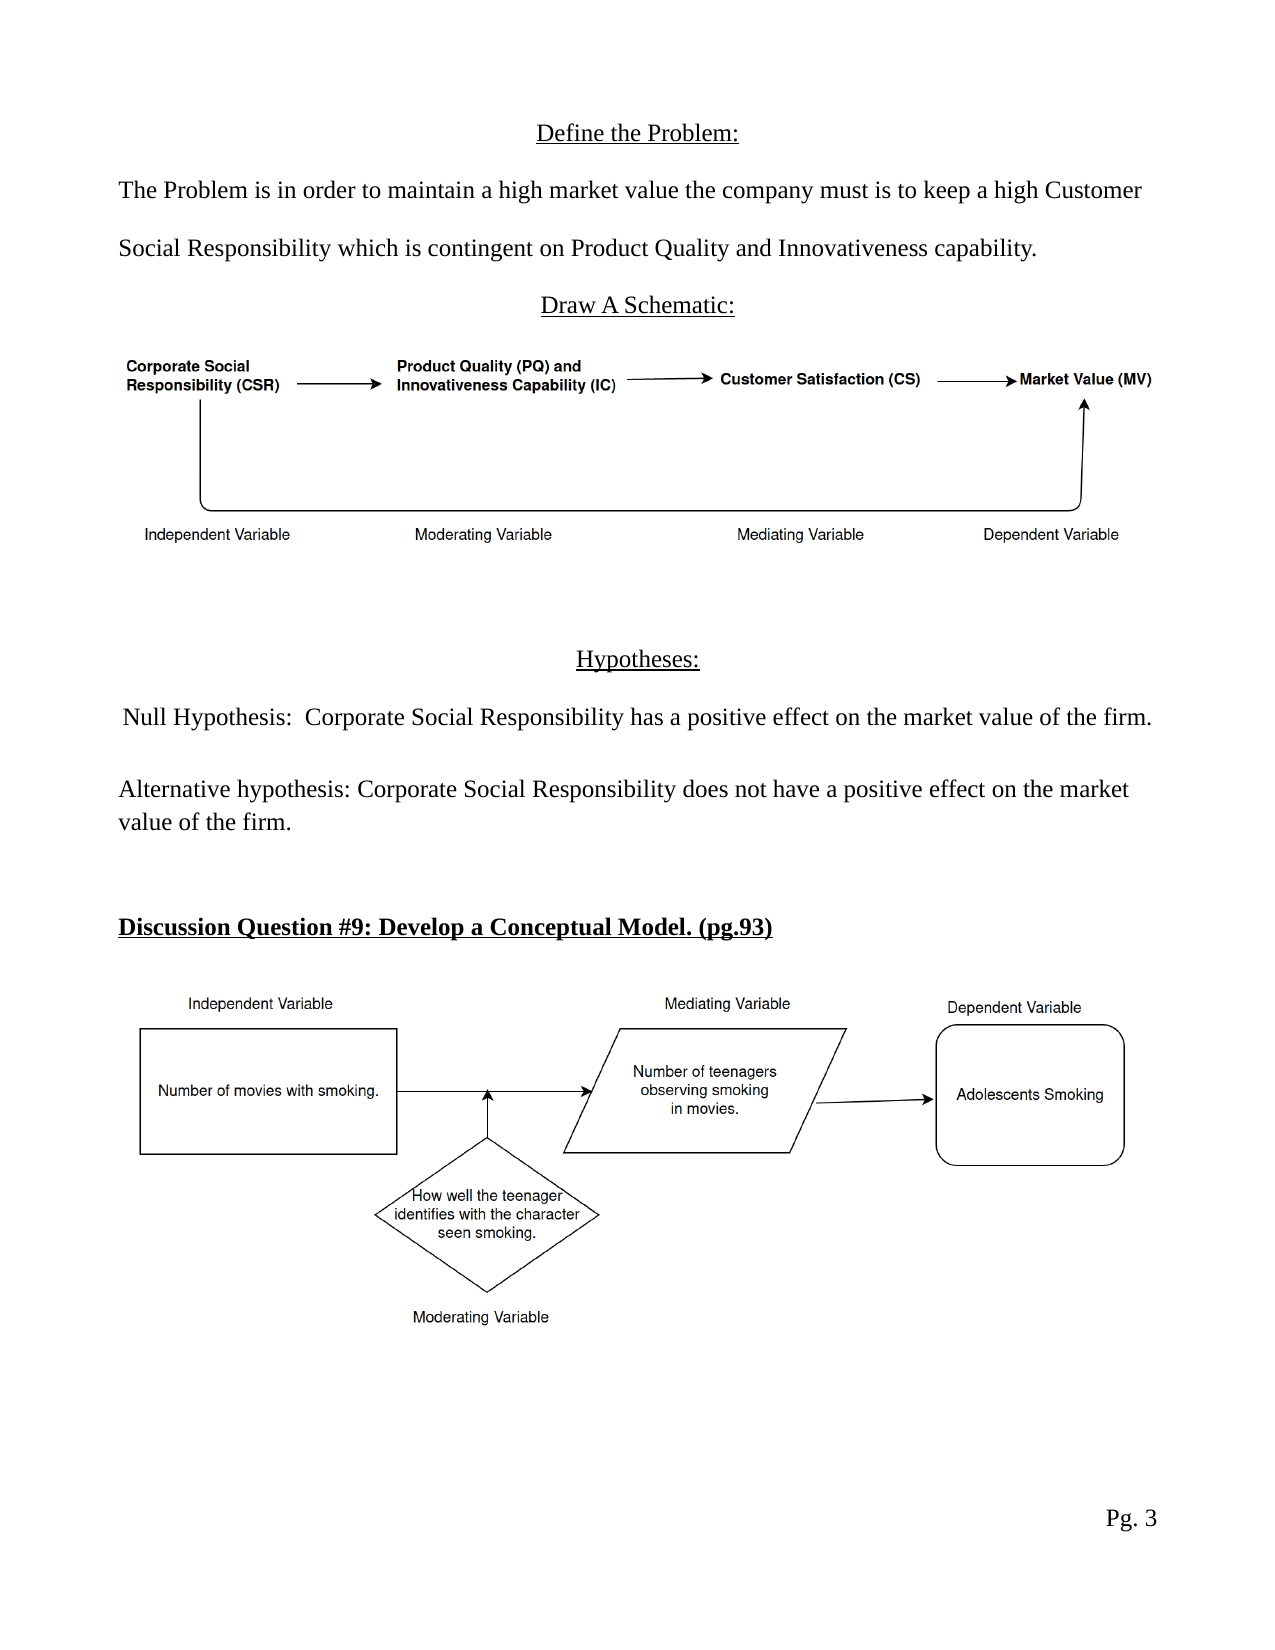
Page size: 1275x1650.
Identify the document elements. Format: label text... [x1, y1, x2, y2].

text The Problem is in order to maintain a high market value the company must is to keep a high Customer Social Responsibility which is contingent on Product Quality and Innovativeness capability. [118, 176, 1157, 262]
text Draw A Schematic: [118, 291, 1157, 319]
text Alternative hypothesis: Corporate Social Responsibility does not have a positive effect on the market value of the firm. [118, 774, 1157, 836]
text Discussion Question #9: Develop a Conceptual Model. (pg.93) [118, 912, 1157, 941]
text Hypotheses: [118, 644, 1157, 673]
picture [118, 348, 1157, 559]
text Null Hypothesis: Corporate Social Responsibility has a positive effect on the market value of the firm. [118, 702, 1157, 731]
picture [118, 969, 1157, 1354]
text Define the Problem: [118, 118, 1157, 147]
